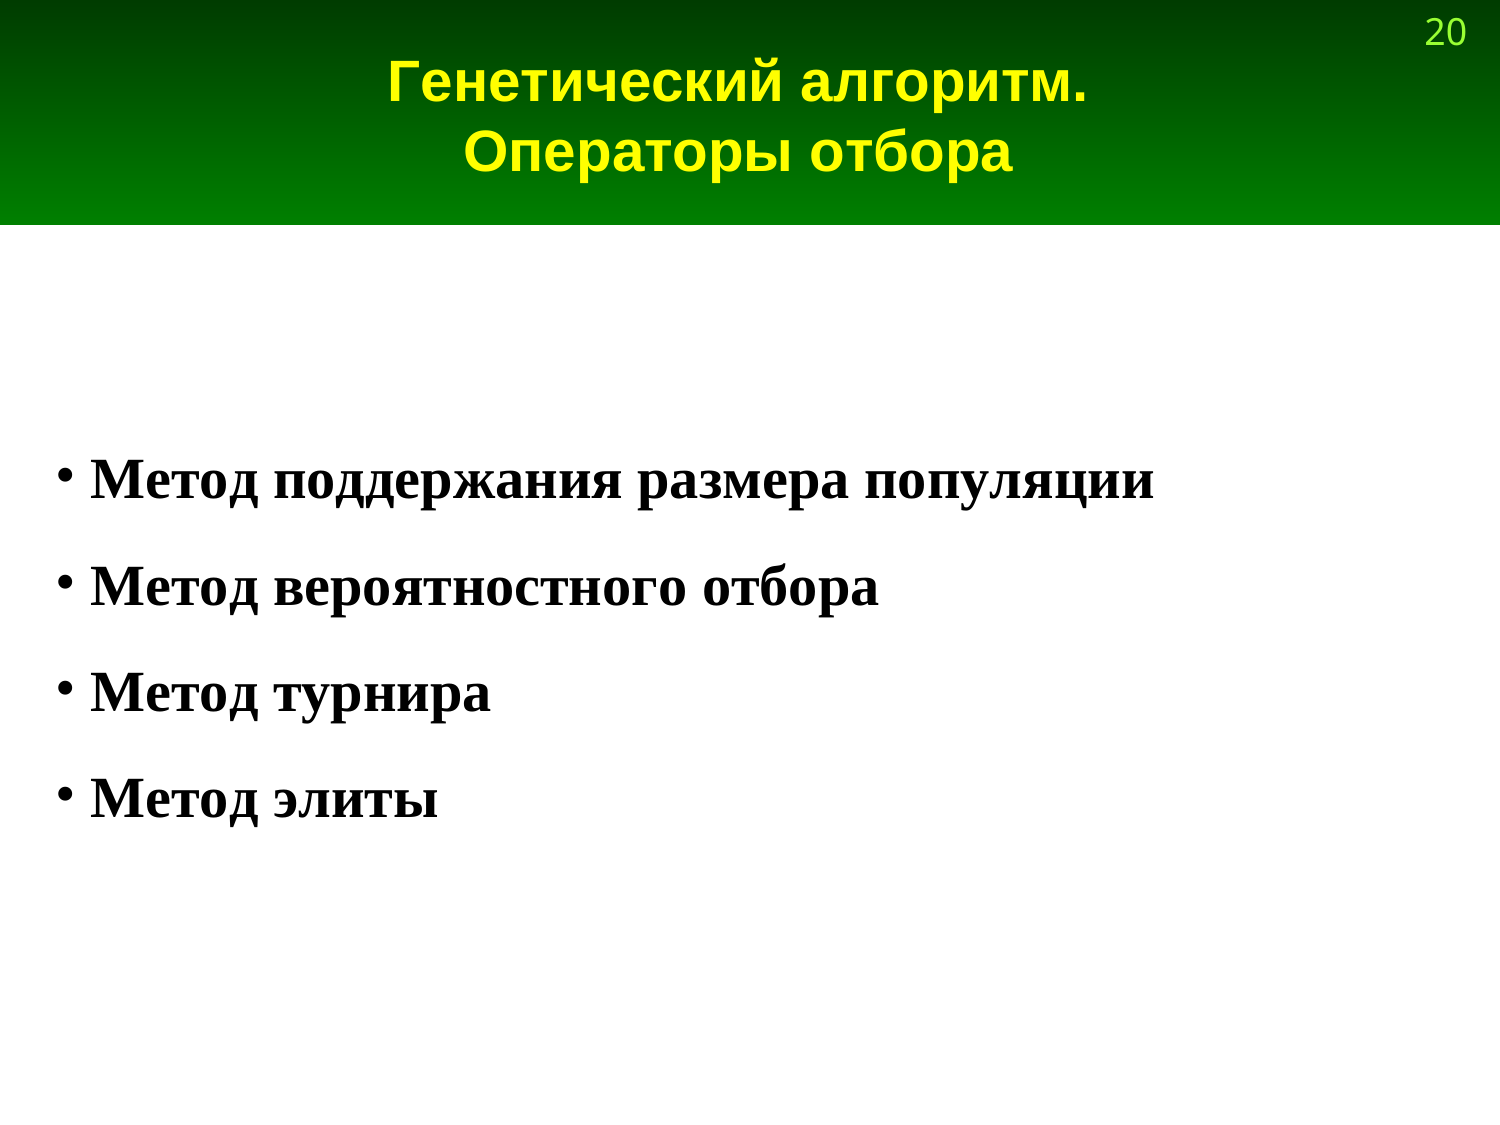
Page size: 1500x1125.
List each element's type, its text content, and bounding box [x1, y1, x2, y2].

text_box Метод поддержания размера популяции Метод вероятностного отбора Метод турнира Метод элиты [41, 432, 1459, 838]
title Генетический алгоритм. Операторы отбора [88, 18, 1389, 207]
